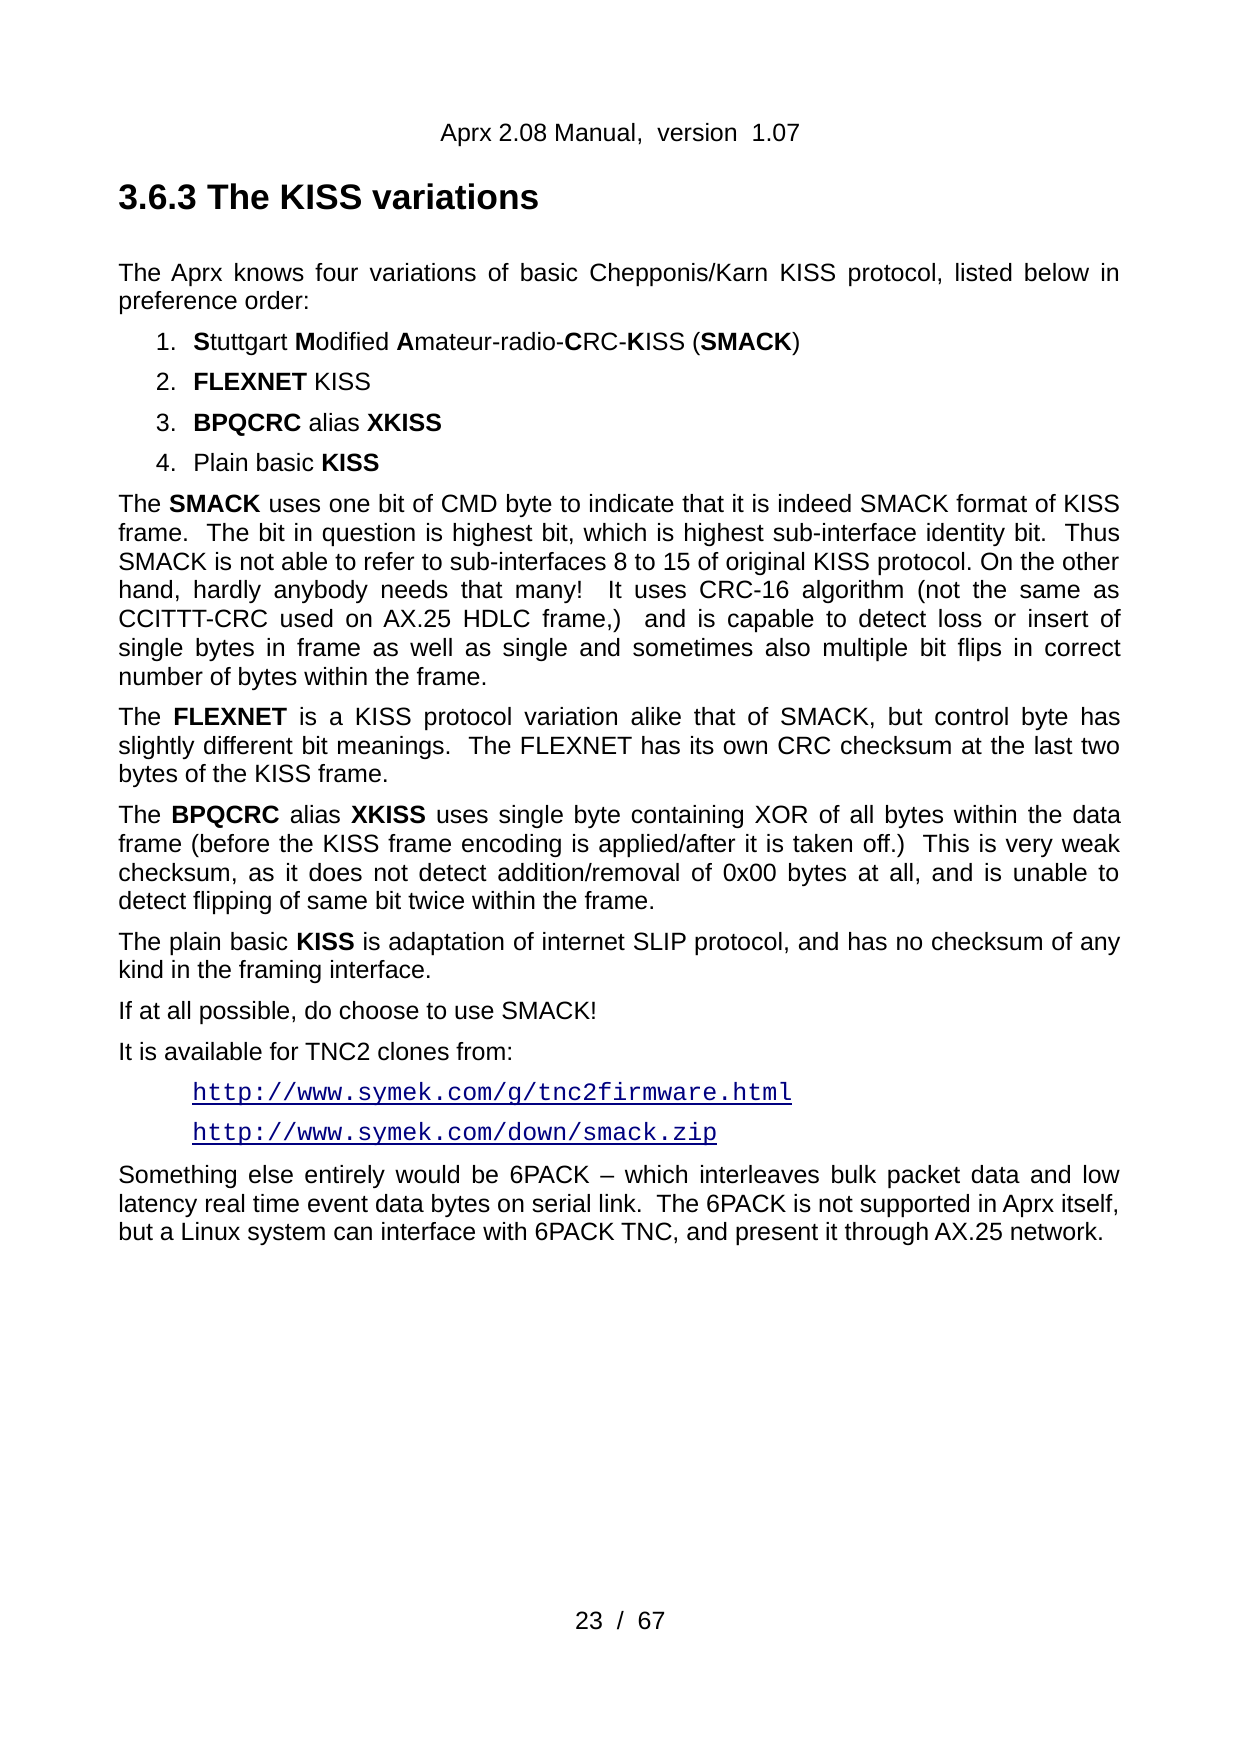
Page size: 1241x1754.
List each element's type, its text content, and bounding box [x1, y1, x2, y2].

list BPQCRC alias XKISS [156, 408, 1122, 437]
text It is available for TNC2 clones from: [118, 1037, 1122, 1065]
text http://www.symek.com/down/smack.zip [192, 1120, 1122, 1148]
text The Aprx knows four variations of basic Chepponis/Karn KISS protocol, listed below in preference order: [118, 258, 1122, 315]
list Stuttgart Modified Amateur-radio-CRC-KISS (SMACK) [156, 327, 1122, 356]
text The FLEXNET is a KISS protocol variation alike that of SMACK, but control byte has slightly different bit meanings. The FLEXNET has its own CRC checksum at the last two bytes of the KISS frame. [118, 702, 1122, 788]
text http://www.symek.com/g/tnc2firmware.html [118, 1077, 1122, 1108]
text The plain basic KISS is adaptation of internet SLIP protocol, and has no checksum of any kind in the framing interface. [118, 927, 1122, 984]
text The SMACK uses one bit of CMD byte to indicate that it is indeed SMACK format of KISS frame. The bit in question is highest bit, which is highest sub-interface identity bit. Thus SMACK is not able to refer to sub-interfaces 8 to 15 of original KISS protocol. On the other hand, hardly anybody needs that many! It uses CRC-16 algorithm (not the same as CCITTT-CRC used on AX.25 HDLC frame,) and is capable to detect loss or insert of single bytes in frame as well as single and sometimes also multiple bit flips in correct number of bytes within the frame. [118, 489, 1122, 690]
subtitle The KISS variations [118, 176, 1122, 217]
text The BPQCRC alias XKISS uses single byte containing XOR of all bytes within the data frame (before the KISS frame encoding is applied/after it is taken off.) This is very weak checksum, as it does not detect addition/removal of 0x00 bytes at all, and is unable to detect flipping of same bit twice within the frame. [118, 800, 1122, 915]
text Something else entirely would be 6PACK – which interleaves bulk packet data and low latency real time event data bytes on serial link. The 6PACK is not supported in Aprx itself, but a Linux system can interface with 6PACK TNC, and present it through AX.25 network. [118, 1160, 1122, 1246]
list Plain basic KISS [156, 448, 1122, 477]
list FLEXNET KISS [156, 367, 1122, 396]
text If at all possible, do choose to use SMACK! [118, 996, 1122, 1025]
